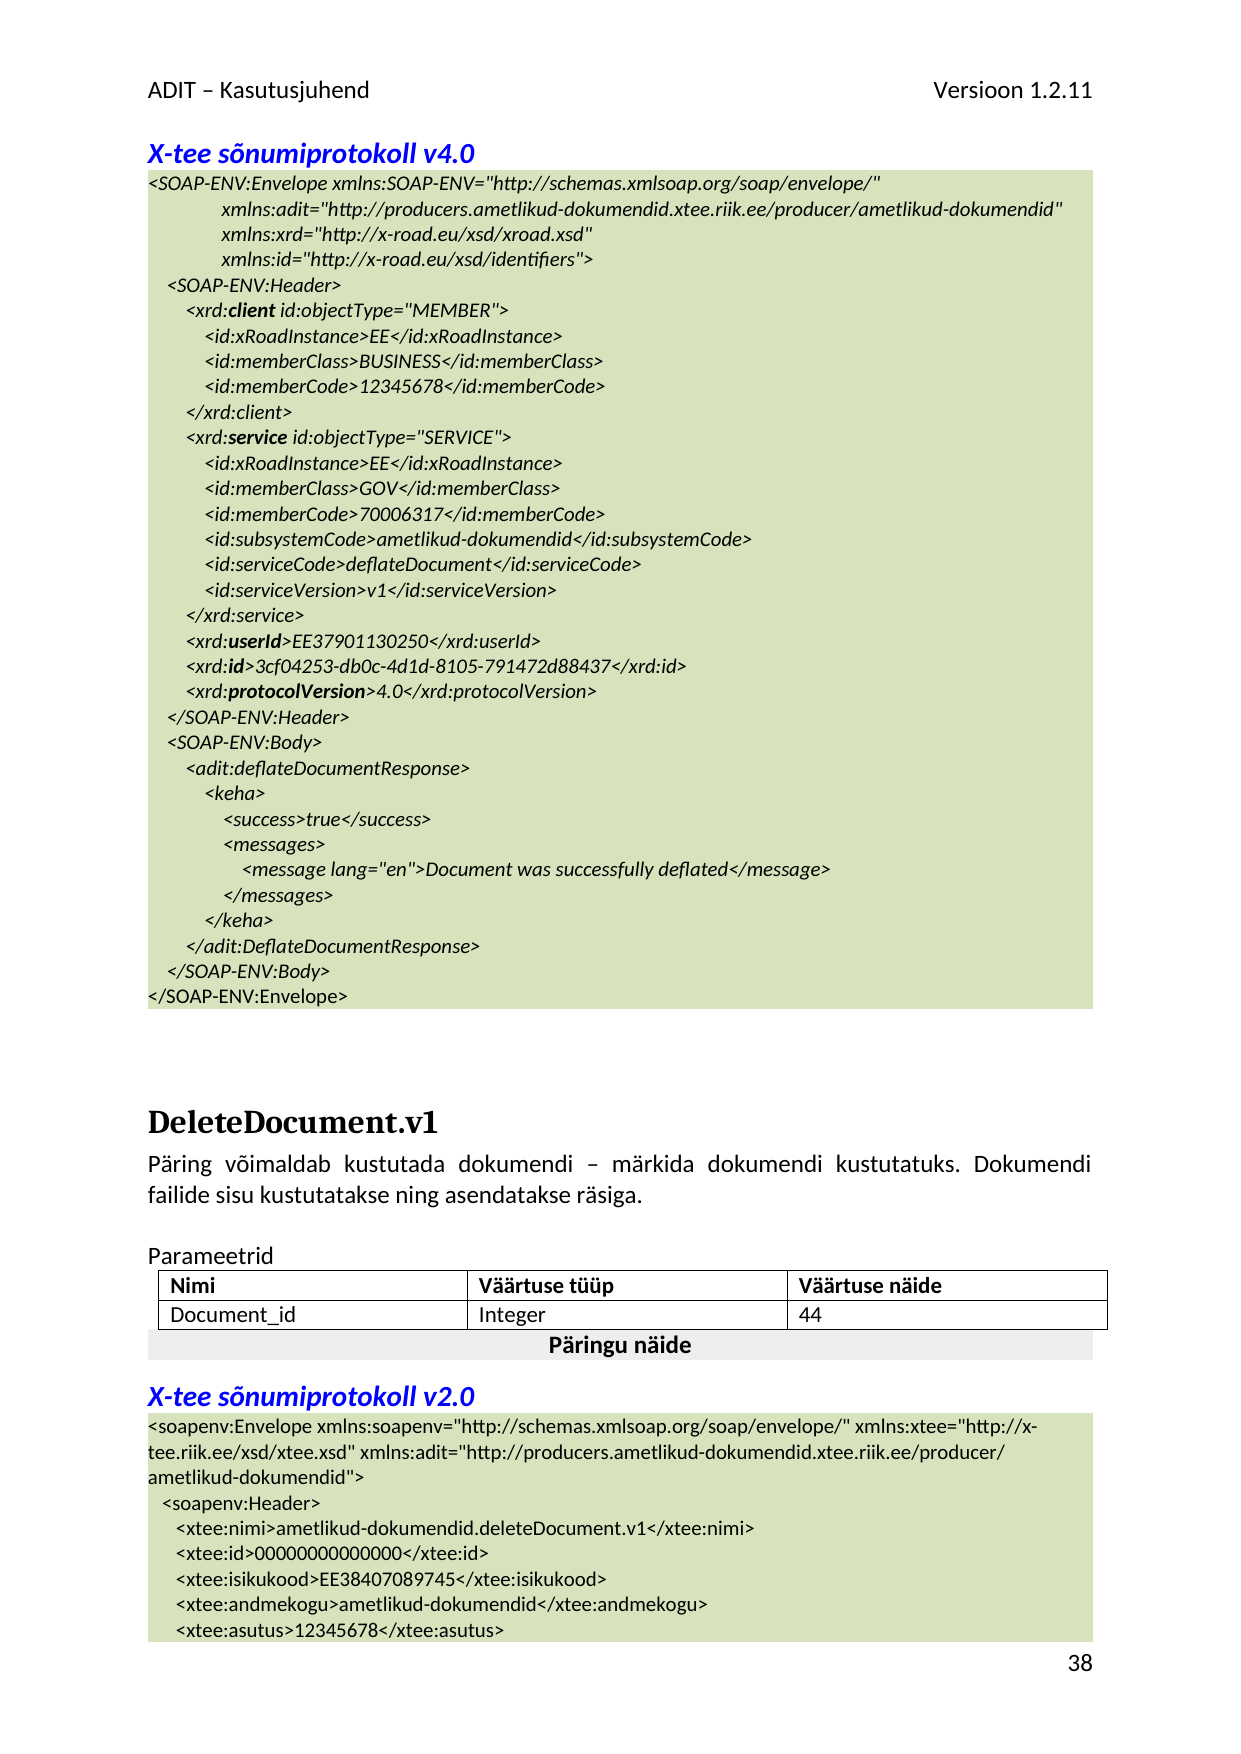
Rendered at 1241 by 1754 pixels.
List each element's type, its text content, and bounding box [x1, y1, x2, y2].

text <SOAP-ENV:Envelope xmlns:SOAP-ENV="http://schemas.xmlsoap.org/soap/envelope/" [148, 170, 1093, 196]
text <id:serviceVersion>v1</id:serviceVersion> [148, 577, 1093, 602]
text <soapenv:Envelope xmlns:soapenv="http://schemas.xmlsoap.org/soap/envelope/" xmlns:xtee="http://x-tee.riik.ee/xsd/xtee.xsd" xmlns:adit="http://producers.ametlikud-dokumendid.xtee.riik.ee/producer/ametlikud-dokumendid"> [148, 1413, 1093, 1490]
text <id:subsystemCode>ametlikud-dokumendid</id:subsystemCode> [148, 526, 1093, 552]
text <xrd:id>3cf04253-db0c-4d1d-8105-791472d88437</xrd:id> [148, 653, 1093, 679]
text <xrd:client id:objectType="MEMBER"> [148, 297, 1093, 323]
text xmlns:id="http://x-road.eu/xsd/identifiers"> [148, 247, 1093, 272]
text </adit:DeflateDocumentResponse> [148, 933, 1093, 958]
text <id:memberCode>70006317</id:memberCode> [148, 501, 1093, 526]
text <messages> [148, 831, 1093, 857]
table_cell Integer [468, 1301, 787, 1328]
text <xrd:protocolVersion>4.0</xrd:protocolVersion> [148, 679, 1093, 704]
text <xtee:id>00000000000000</xtee:id> [148, 1541, 1093, 1566]
text </SOAP-ENV:Envelope> [148, 984, 1093, 1009]
text X-tee sõnumiprotokoll v4.0 [148, 135, 1093, 170]
table_header Väärtuse tüüp [468, 1271, 787, 1299]
text </messages> [148, 882, 1093, 907]
text <message lang="en">Document was successfully deflated</message> [148, 857, 1093, 882]
table_header Nimi [159, 1271, 467, 1299]
text <xrd:service id:objectType="SERVICE"> [148, 424, 1093, 450]
subtitle DeleteDocument.v1 [148, 1104, 1093, 1142]
table_cell 44 [788, 1301, 1107, 1328]
text <id:memberClass>GOV</id:memberClass> [148, 475, 1093, 501]
text <id:xRoadInstance>EE</id:xRoadInstance> [148, 450, 1093, 475]
text <xtee:asutus>12345678</xtee:asutus> [148, 1617, 1093, 1642]
text <xtee:isikukood>EE38407089745</xtee:isikukood> [148, 1566, 1093, 1591]
text <id:memberClass>BUSINESS</id:memberClass> [148, 348, 1093, 374]
text </xrd:client> [148, 399, 1093, 424]
text X-tee sõnumiprotokoll v2.0 [148, 1378, 1093, 1413]
text </SOAP-ENV:Body> [148, 958, 1093, 984]
text Päring võimaldab kustutada dokumendi – märkida dokumendi kustutatuks. Dokumendi failide sisu kustutatakse ning asendatakse räsiga. [148, 1148, 1093, 1209]
table_cell Document_id [159, 1301, 467, 1328]
table_header Väärtuse näide [788, 1271, 1107, 1299]
text <SOAP-ENV:Body> [148, 729, 1093, 755]
text <id:memberCode>12345678</id:memberCode> [148, 374, 1093, 399]
text Parameetrid [148, 1240, 1093, 1270]
text <success>true</success> [148, 806, 1093, 831]
text Päringu näide [148, 1329, 1093, 1360]
text <id:serviceCode>deflateDocument</id:serviceCode> [148, 552, 1093, 577]
text <xtee:andmekogu>ametlikud-dokumendid</xtee:andmekogu> [148, 1591, 1093, 1617]
text <soapenv:Header> [148, 1490, 1093, 1515]
text xmlns:adit="http://producers.ametlikud-dokumendid.xtee.riik.ee/producer/ametlikud-dokumendid" [148, 196, 1093, 221]
text </xrd:service> [148, 602, 1093, 628]
text <xtee:nimi>ametlikud-dokumendid.deleteDocument.v1</xtee:nimi> [148, 1515, 1093, 1541]
text <adit:deflateDocumentResponse> [148, 755, 1093, 780]
text </keha> [148, 907, 1093, 933]
text <id:xRoadInstance>EE</id:xRoadInstance> [148, 323, 1093, 348]
text <keha> [148, 780, 1093, 806]
text </SOAP-ENV:Header> [148, 704, 1093, 729]
text <SOAP-ENV:Header> [148, 272, 1093, 297]
text <xrd:userId>EE37901130250</xrd:userId> [148, 628, 1093, 653]
text xmlns:xrd="http://x-road.eu/xsd/xroad.xsd" [148, 221, 1093, 247]
